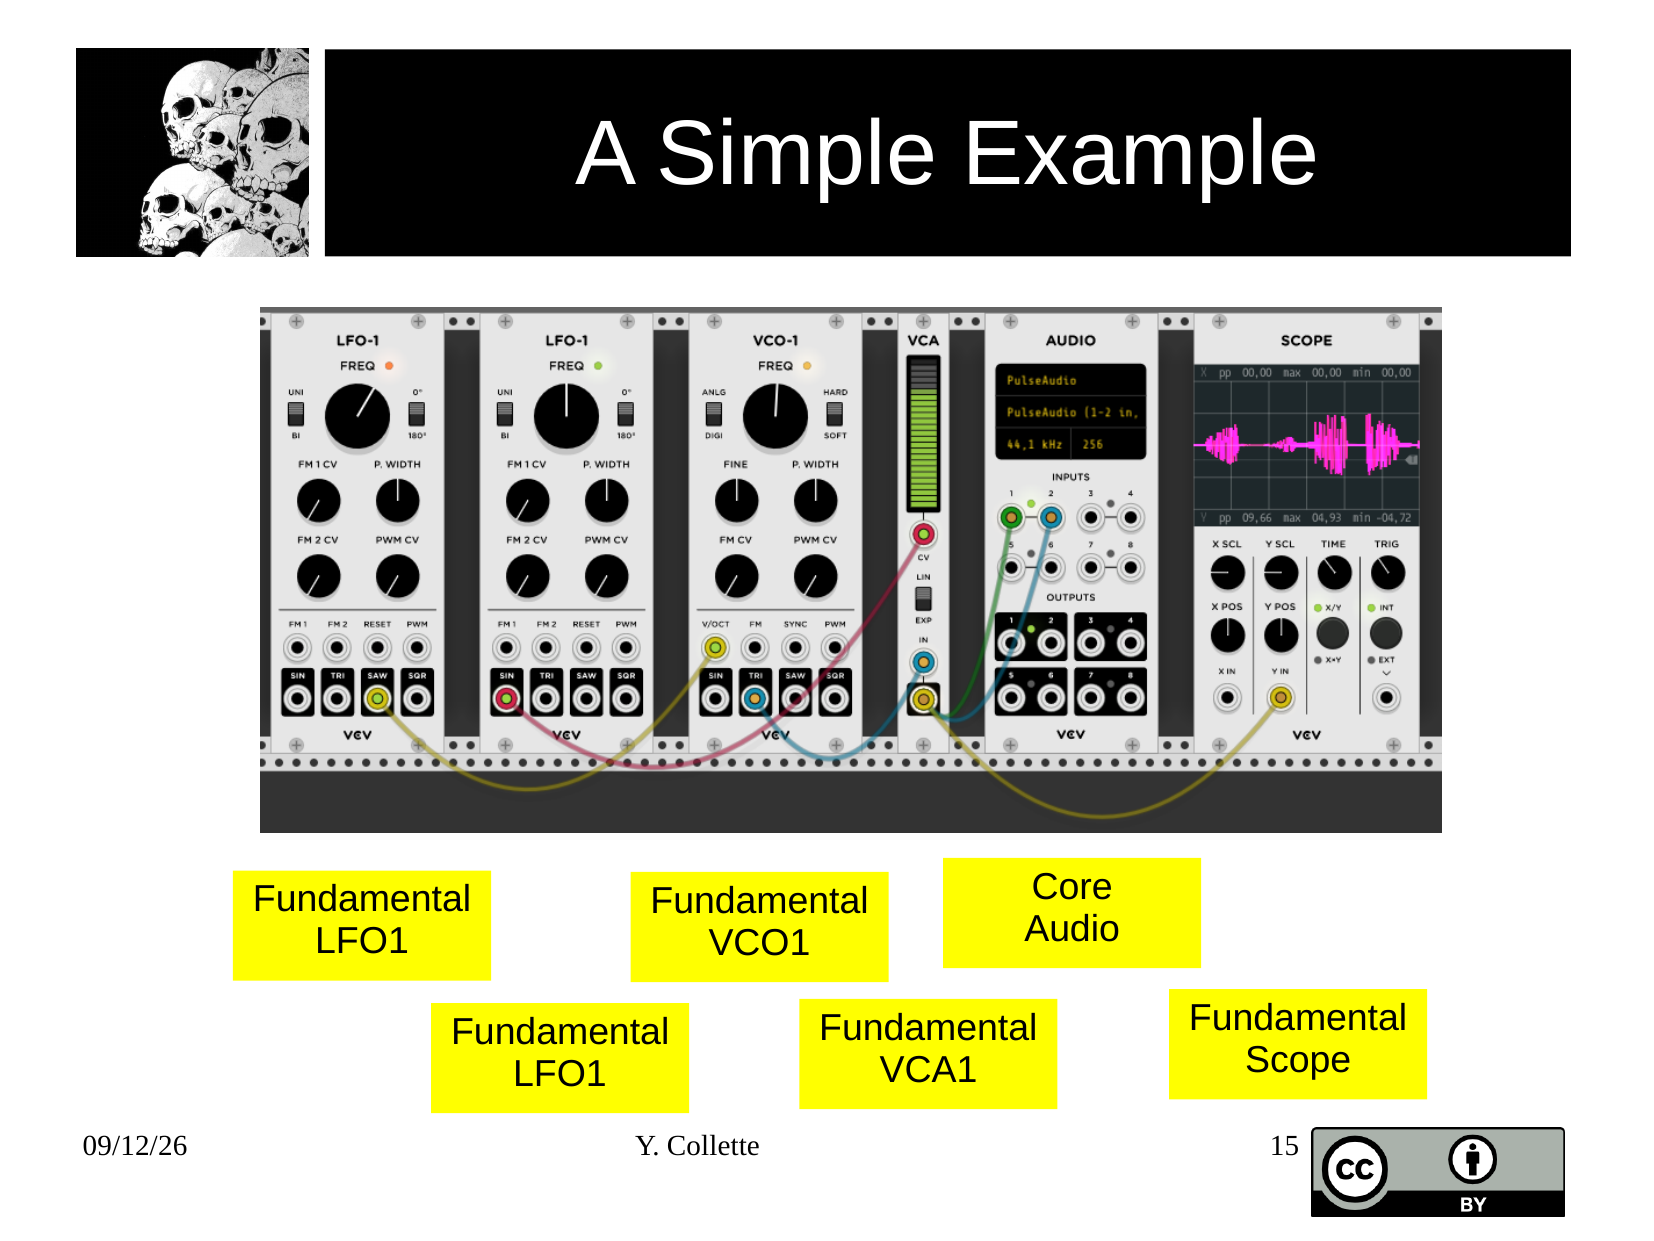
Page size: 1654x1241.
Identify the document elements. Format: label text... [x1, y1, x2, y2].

picture [260, 307, 1442, 833]
title A Simple Example [324, 49, 1571, 257]
text_box Fundamental LFO1 [431, 1003, 690, 1114]
text_box Core Audio [943, 857, 1202, 969]
text_box Fundamental Scope [1169, 989, 1428, 1100]
text_box Fundamental LFO1 [232, 870, 492, 981]
text_box Fundamental VCA1 [799, 998, 1058, 1110]
picture [1311, 1127, 1565, 1217]
text_box Fundamental VCO1 [630, 871, 889, 983]
picture [76, 48, 309, 257]
